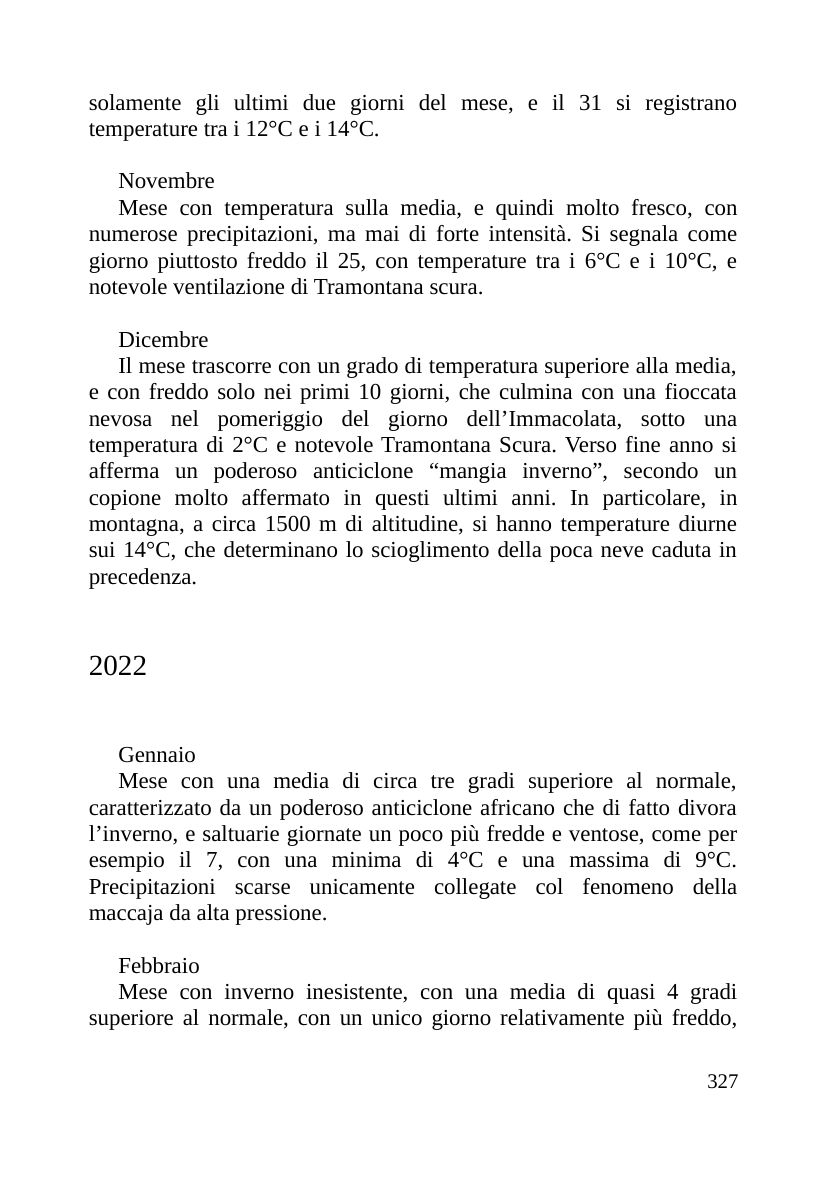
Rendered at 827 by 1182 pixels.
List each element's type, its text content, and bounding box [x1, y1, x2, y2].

text Mese con temperatura sulla media, e quindi molto fresco, con numerose precipitazioni, ma mai di forte intensità. Si segnala come giorno piuttosto freddo il 25, con temperature tra i 6°C e i 10°C, e notevole ventilazione di Tramontana scura. [88, 194, 738, 299]
subtitle 2022 [88, 648, 738, 682]
text Il mese trascorre con un grado di temperatura superiore alla media, e con freddo solo nei primi 10 giorni, che culmina con una fioccata nevosa nel pomeriggio del giorno dell’Immacolata, sotto una temperatura di 2°C e notevole Tramontana Scura. Verso fine anno si afferma un poderoso anticiclone “mangia inverno”, secondo un copione molto affermato in questi ultimi anni. In particolare, in montagna, a circa 1500 m di altitudine, si hanno temperature diurne sui 14°C, che determinano lo scioglimento della poca neve caduta in precedenza. [88, 352, 738, 589]
text Dicembre [88, 326, 738, 352]
text Mese con inverno inesistente, con una media di quasi 4 gradi superiore al normale, con un unico giorno relativamente più freddo, [88, 978, 738, 1031]
text solamente gli ultimi due giorni del mese, e il 31 si registrano temperature tra i 12°C e i 14°C. [88, 88, 738, 141]
text Mese con una media di circa tre gradi superiore al normale, caratterizzato da un poderoso anticiclone africano che di fatto divora l’inverno, e saltuarie giornate un poco più fredde e ventose, come per esempio il 7, con una minima di 4°C e una massima di 9°C. Precipitazioni scarse unicamente collegate col fenomeno della maccaja da alta pressione. [88, 767, 738, 925]
text Novembre [88, 168, 738, 194]
text Gennaio [88, 741, 738, 767]
text Febbraio [88, 952, 738, 978]
